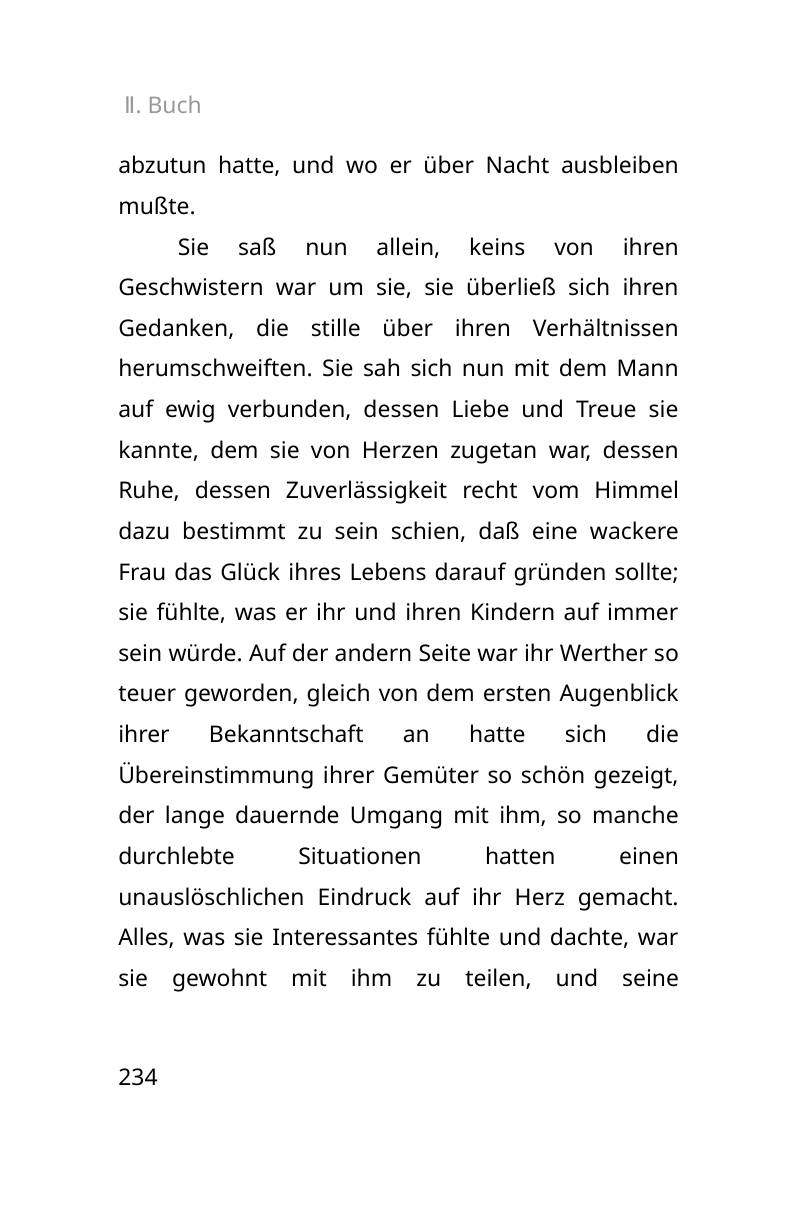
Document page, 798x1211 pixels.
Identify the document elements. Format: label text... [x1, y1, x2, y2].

text Sie saß nun allein, keins von ihren Geschwistern war um sie, sie überließ sich ihren Gedanken, die stille über ihren Verhältnissen herumschweiften. Sie sah sich nun mit dem Mann auf ewig verbunden, dessen Liebe und Treue sie kannte, dem sie von Herzen zugetan war, dessen Ruhe, dessen Zuverlässigkeit recht vom Himmel dazu bestimmt zu sein schien, daß eine wackere Frau das Glück ihres Lebens darauf gründen sollte; sie fühlte, was er ihr und ihren Kindern auf immer sein würde. Auf der andern Seite war ihr Werther so teuer geworden, gleich von dem ersten Augenblick ihrer Bekanntschaft an hatte sich die Übereinstimmung ihrer Gemüter so schön gezeigt, der lange dauernde Umgang mit ihm, so manche durchlebte Situationen hatten einen unauslöschlichen Eindruck auf ihr Herz gemacht. Alles, was sie Interessantes fühlte und dachte, war sie gewohnt mit ihm zu teilen, und seine [118, 231, 679, 993]
text abzutun hatte, und wo er über Nacht ausbleiben mußte. [118, 149, 679, 221]
